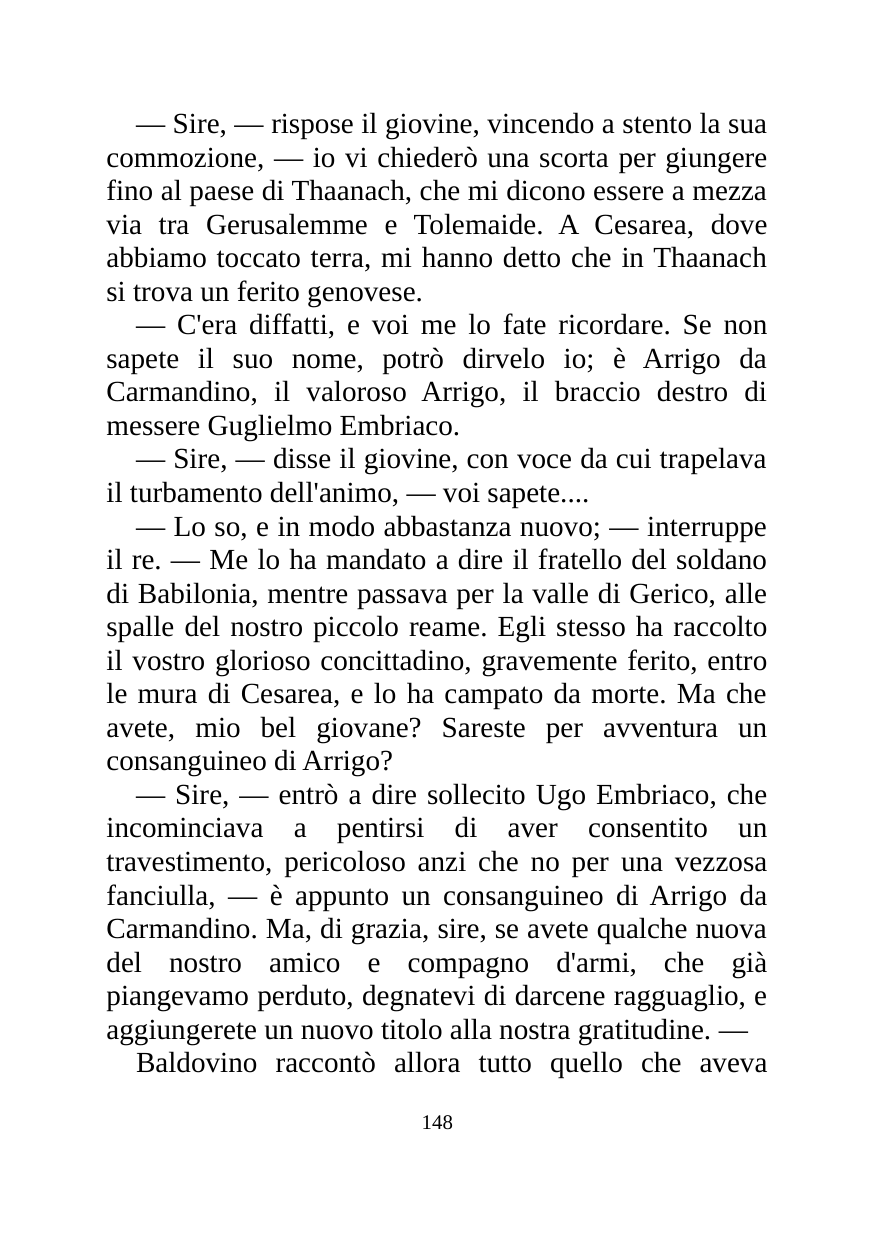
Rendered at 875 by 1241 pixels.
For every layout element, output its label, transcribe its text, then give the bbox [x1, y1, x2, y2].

text Baldovino raccontò allora tutto quello che aveva [106, 1045, 768, 1079]
text — Sire, — disse il giovine, con voce da cui trapelava il turbamento dell'animo, — voi sapete.... [106, 442, 768, 509]
text — Lo so, e in modo abbastanza nuovo; — interruppe il re. — Me lo ha mandato a dire il fratello del soldano di Babilonia, mentre passava per la valle di Gerico, alle spalle del nostro piccolo reame. Egli stesso ha raccolto il vostro glorioso concittadino, gravemente ferito, entro le mura di Cesarea, e lo ha campato da morte. Ma che avete, mio bel giovane? Sareste per avventura un consanguineo di Arrigo? [106, 509, 768, 777]
text — C'era diffatti, e voi me lo fate ricordare. Se non sapete il suo nome, potrò dirvelo io; è Arrigo da Carmandino, il valoroso Arrigo, il braccio destro di messere Guglielmo Embriaco. [106, 307, 768, 442]
text — Sire, — entrò a dire sollecito Ugo Embriaco, che incominciava a pentirsi di aver consentito un travestimento, pericoloso anzi che no per una vezzosa fanciulla, — è appunto un consanguineo di Arrigo da Carmandino. Ma, di grazia, sire, se avete qualche nuova del nostro amico e compagno d'armi, che già piangevamo perduto, degnatevi di darcene ragguaglio, e aggiungerete un nuovo titolo alla nostra gratitudine. — [106, 777, 768, 1045]
text — Sire, — rispose il giovine, vincendo a stento la sua commozione, — io vi chiederò una scorta per giungere fino al paese di Thaanach, che mi dicono essere a mezza via tra Gerusalemme e Tolemaide. A Cesarea, dove abbiamo toccato terra, mi hanno detto che in Thaanach si trova un ferito genovese. [106, 106, 768, 307]
